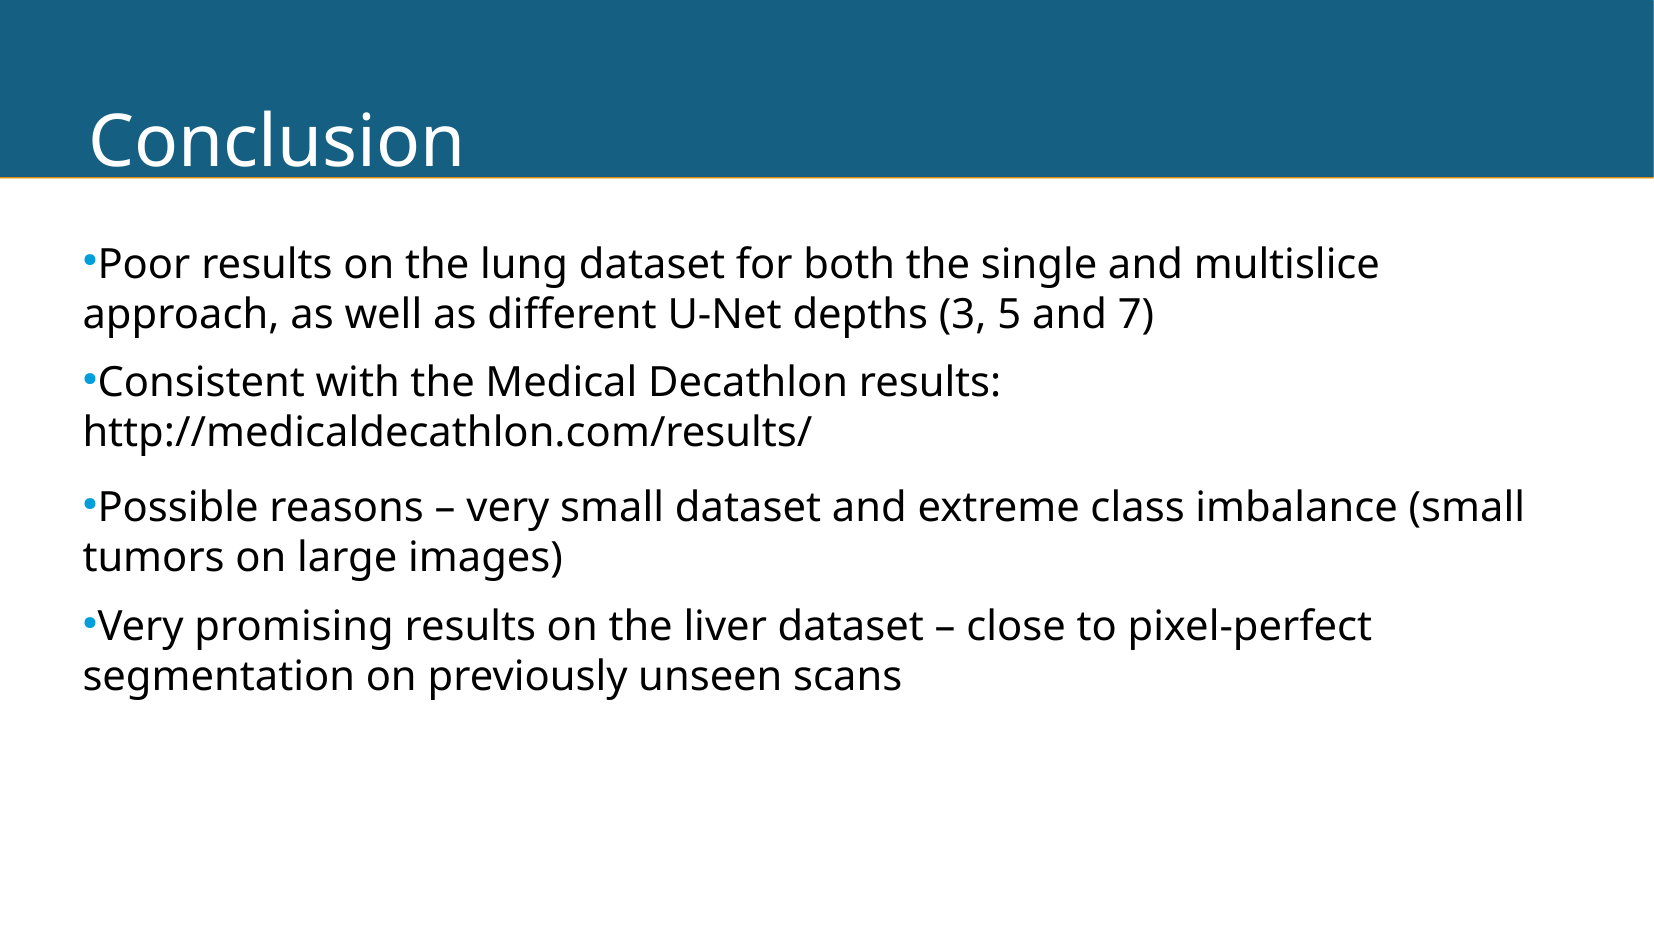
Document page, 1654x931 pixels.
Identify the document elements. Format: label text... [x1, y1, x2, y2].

list Poor results on the lung dataset for both the single and multislice approach, as well as different U-Net depths (3, 5 and 7) Consistent with the Medical Decathlon results: http://medicaldecathlon.com/results/ Possible reasons – very small dataset and extreme class imbalance (small tumors on large images) Very promising results on the liver dataset – close to pixel-perfect segmentation on previously unseen scans [82, 236, 1576, 826]
text_box Conclusion [88, 0, 1565, 182]
